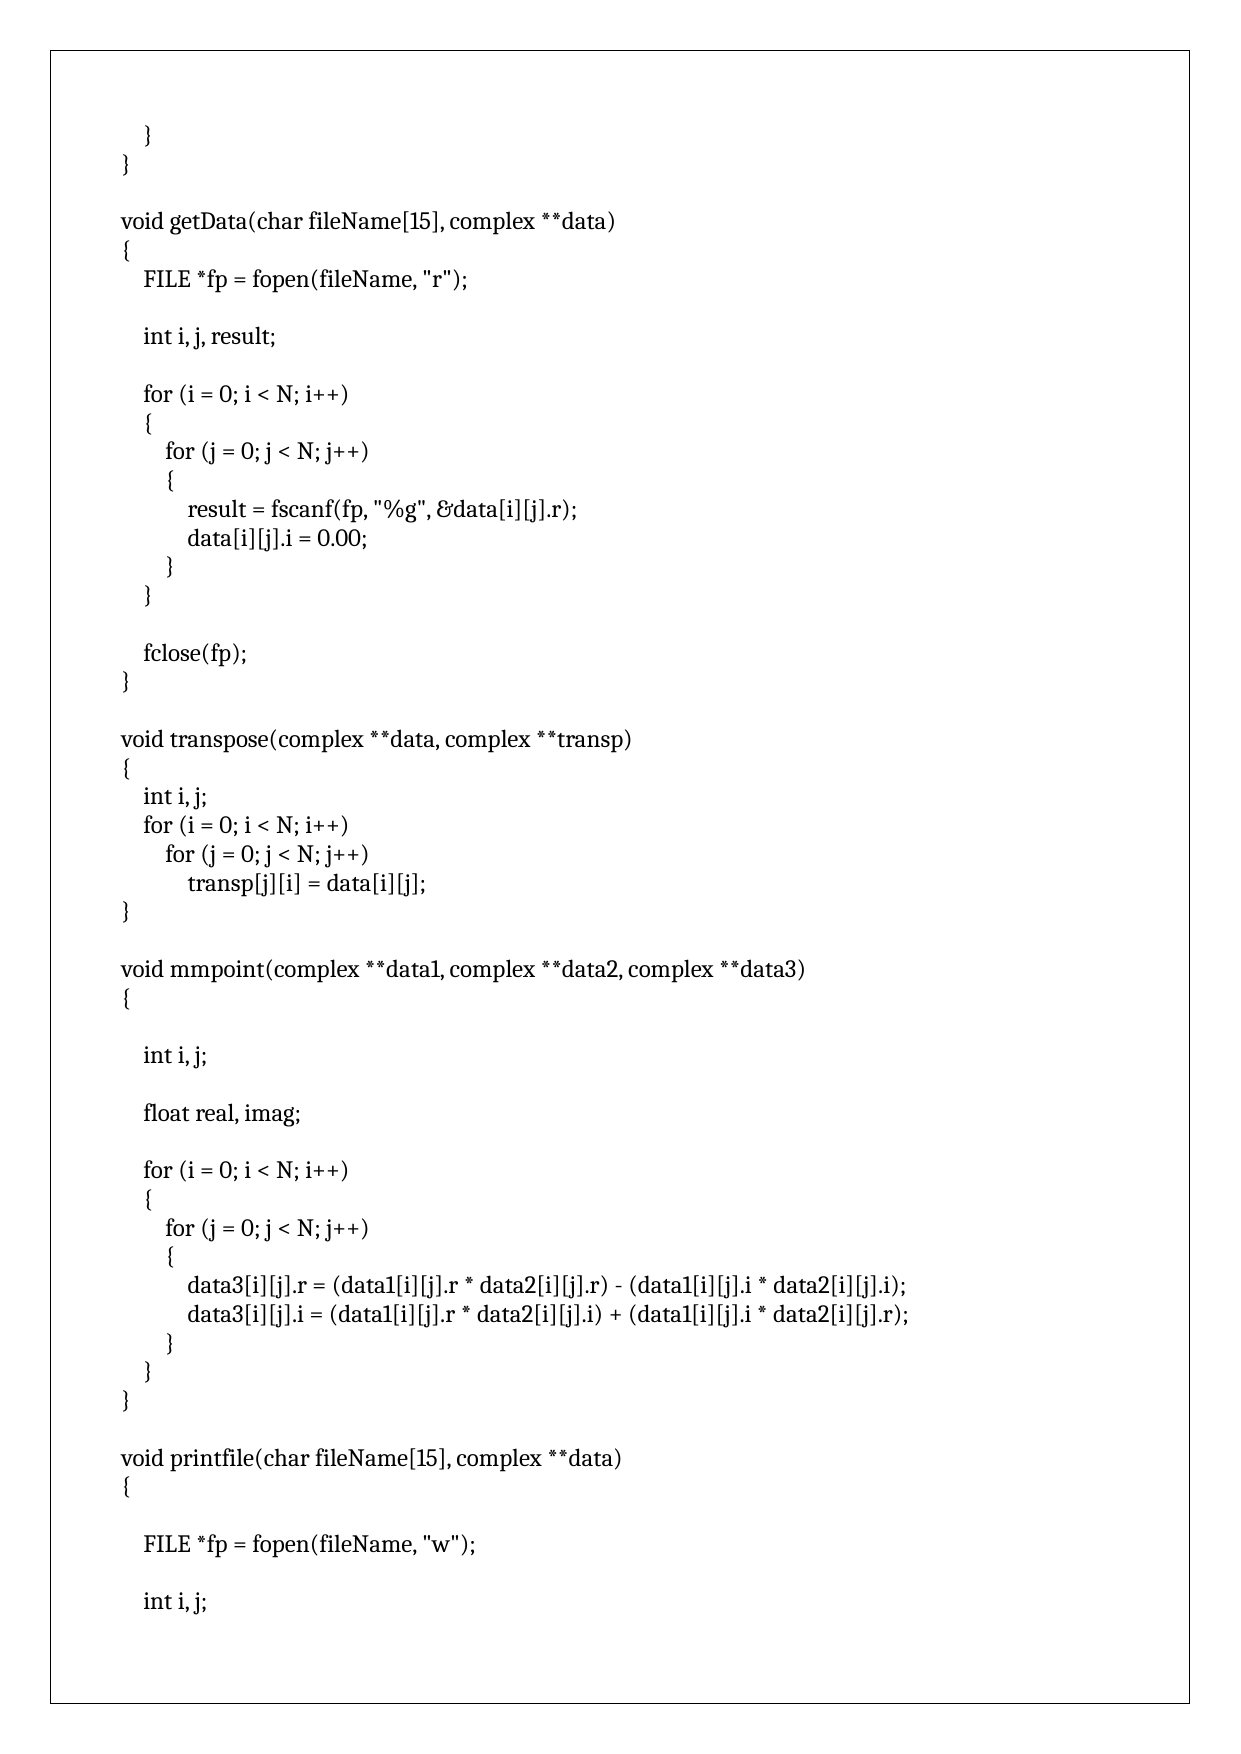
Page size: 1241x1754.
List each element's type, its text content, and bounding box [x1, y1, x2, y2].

text int i, j; [121, 1587, 1119, 1616]
text { [121, 236, 1119, 265]
text fclose(fp); [121, 638, 1119, 667]
text } [121, 897, 1119, 926]
text void printfile(char fileName[15], complex **data) [121, 1443, 1119, 1472]
text { [121, 1472, 1119, 1501]
text int i, j; [121, 782, 1119, 811]
text for (i = 0; i < N; i++) [121, 1156, 1119, 1185]
text void transpose(complex **data, complex **transp) [121, 725, 1119, 753]
text { [121, 408, 1119, 437]
text result = fscanf(fp, "%g", &data[i][j].r); [121, 495, 1119, 523]
text float real, imag; [121, 1098, 1119, 1127]
text } [121, 667, 1119, 696]
text } [121, 1328, 1119, 1357]
text } [121, 121, 1119, 150]
text data3[i][j].r = (data1[i][j].r * data2[i][j].r) - (data1[i][j].i * data2[i][j].i); [121, 1271, 1119, 1300]
text data3[i][j].i = (data1[i][j].r * data2[i][j].i) + (data1[i][j].i * data2[i][j].r); [121, 1300, 1119, 1328]
text for (i = 0; i < N; i++) [121, 380, 1119, 408]
text FILE *fp = fopen(fileName, "r"); [121, 265, 1119, 293]
text { [121, 753, 1119, 782]
text { [121, 1242, 1119, 1271]
text } [121, 150, 1119, 178]
text transp[j][i] = data[i][j]; [121, 868, 1119, 897]
text for (j = 0; j < N; j++) [121, 840, 1119, 868]
text { [121, 983, 1119, 1012]
text int i, j; [121, 1041, 1119, 1070]
text for (j = 0; j < N; j++) [121, 437, 1119, 466]
text for (i = 0; i < N; i++) [121, 811, 1119, 840]
text for (j = 0; j < N; j++) [121, 1213, 1119, 1242]
text } [121, 552, 1119, 581]
text } [121, 1357, 1119, 1386]
text data[i][j].i = 0.00; [121, 523, 1119, 552]
text { [121, 1185, 1119, 1213]
text void getData(char fileName[15], complex **data) [121, 207, 1119, 236]
text } [121, 581, 1119, 610]
text FILE *fp = fopen(fileName, "w"); [121, 1530, 1119, 1558]
text int i, j, result; [121, 322, 1119, 351]
text void mmpoint(complex **data1, complex **data2, complex **data3) [121, 955, 1119, 983]
text { [121, 466, 1119, 495]
text } [121, 1386, 1119, 1415]
